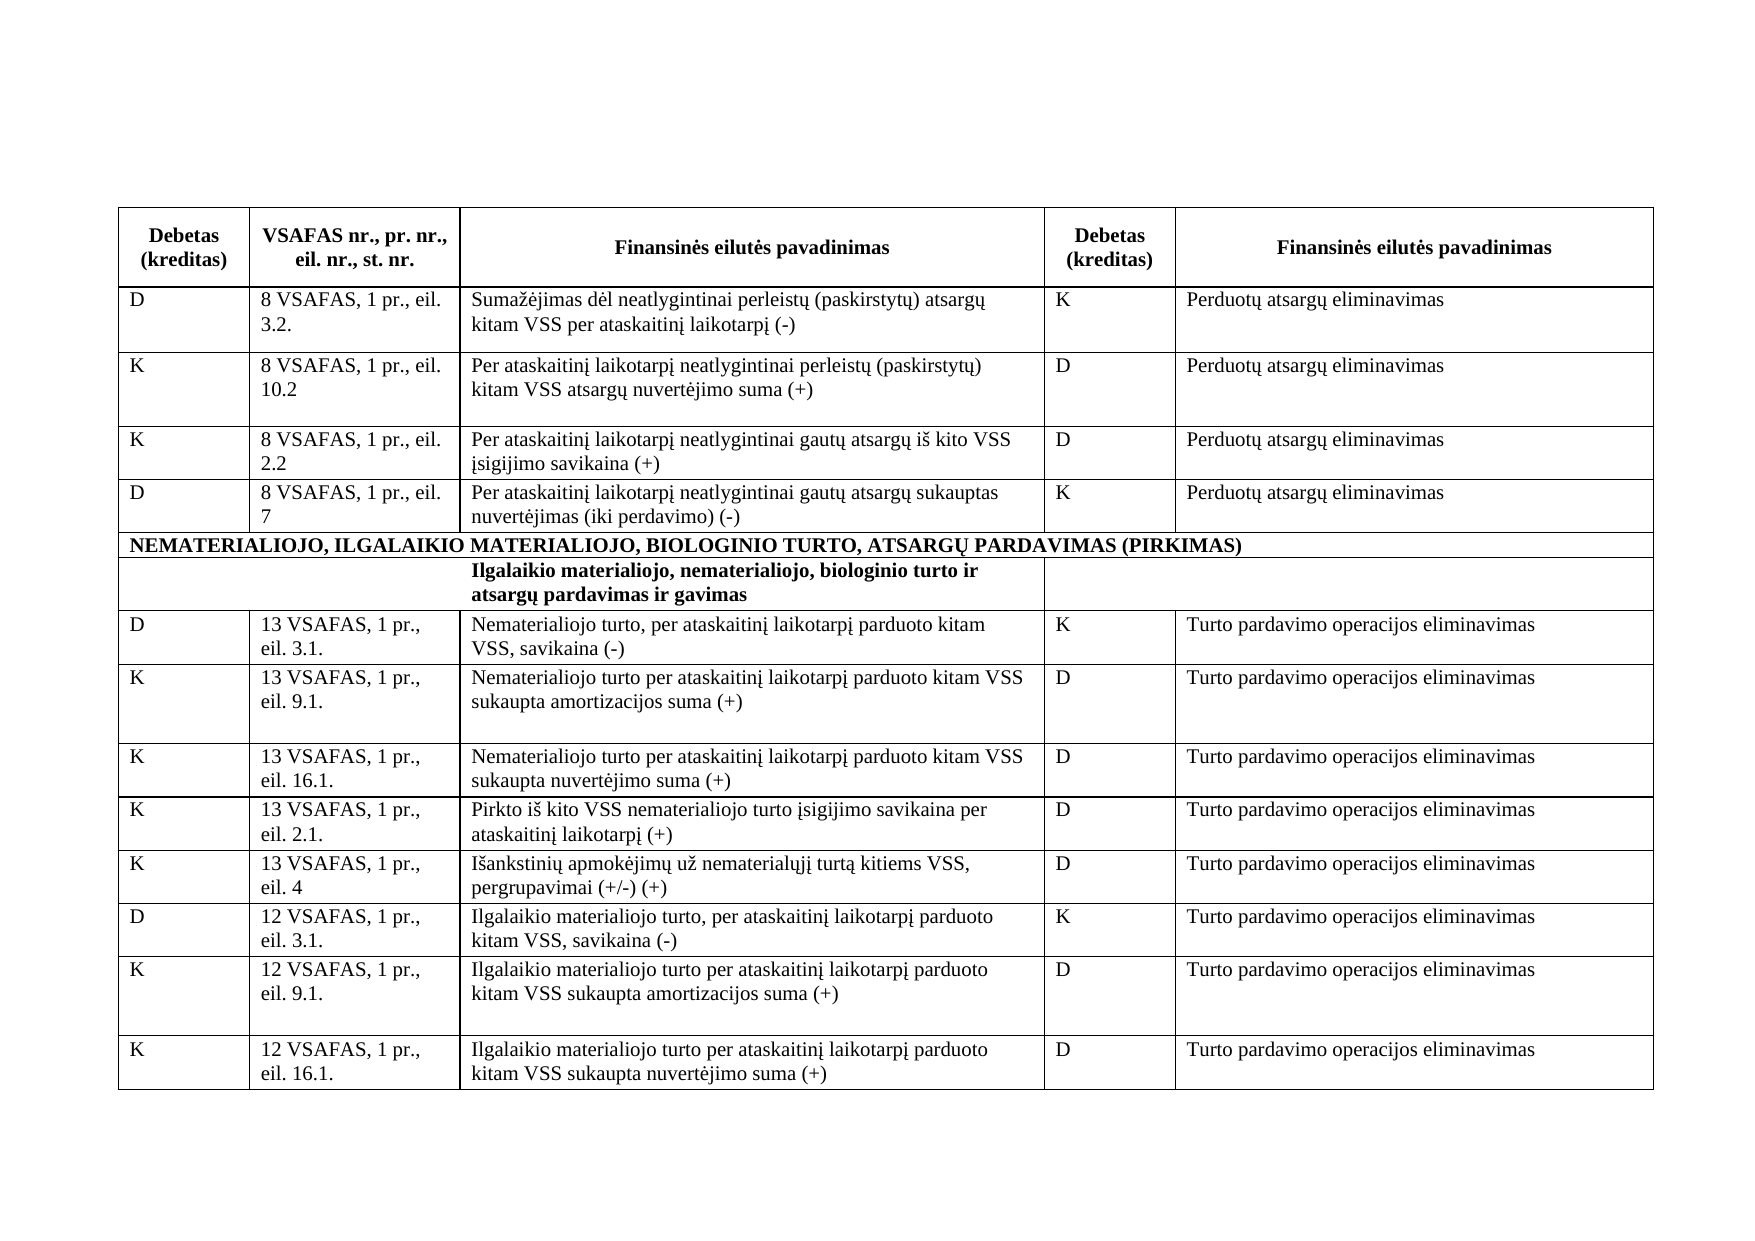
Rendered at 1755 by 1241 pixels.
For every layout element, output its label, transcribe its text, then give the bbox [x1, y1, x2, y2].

table_cell Išankstinių apmokėjimų už nematerialųjį turtą kitiems VSS, pergrupavimai (+/-) (+) [461, 851, 1044, 903]
table_cell [249, 558, 460, 610]
table_cell Ilgalaikio materialiojo turto per ataskaitinį laikotarpį parduoto kitam VSS sukaupta amortizacijos suma (+) [461, 957, 1044, 1035]
table_cell Turto pardavimo operacijos eliminavimas [1176, 665, 1653, 743]
table_cell Turto pardavimo operacijos eliminavimas [1176, 744, 1653, 796]
table_cell Perduotų atsargų eliminavimas [1176, 353, 1653, 426]
table_cell Per ataskaitinį laikotarpį neatlygintinai gautų atsargų sukauptas nuvertėjimas (iki perdavimo) (-) [461, 480, 1044, 532]
table_cell Nematerialiojo turto, per ataskaitinį laikotarpį parduoto kitam VSS, savikaina (-) [461, 611, 1044, 663]
table_cell K [119, 665, 249, 743]
table_cell 12 VSAFAS, 1 pr., eil. 16.1. [250, 1036, 459, 1088]
table_cell D [1045, 798, 1175, 849]
table_cell 8 VSAFAS, 1 pr., eil. 7 [250, 480, 459, 532]
table_cell 13 VSAFAS, 1 pr., eil. 16.1. [250, 744, 459, 796]
table_cell K [119, 957, 249, 1035]
table_cell Ilgalaikio materialiojo, nematerialiojo, biologinio turto ir atsargų pardavimas ir gavimas [460, 558, 1044, 610]
table_cell K [1045, 288, 1175, 352]
table_cell Per ataskaitinį laikotarpį neatlygintinai perleistų (paskirstytų) kitam VSS atsargų nuvertėjimo suma (+) [461, 353, 1044, 426]
table_cell 8 VSAFAS, 1 pr., eil. 3.2. [250, 288, 459, 352]
table_cell Pirkto iš kito VSS nematerialiojo turto įsigijimo savikaina per ataskaitinį laikotarpį (+) [461, 798, 1044, 849]
table_cell D [119, 904, 249, 956]
table_cell 8 VSAFAS, 1 pr., eil. 2.2 [250, 427, 459, 479]
table_cell [1175, 558, 1653, 610]
table_cell NEMATERIALIOJO, ILGALAIKIO MATERIALIOJO, BIOLOGINIO TURTO, ATSARGŲ PARDAVIMAS (PIRKIMAS) [119, 533, 1554, 557]
table_cell 13 VSAFAS, 1 pr., eil. 2.1. [250, 798, 459, 849]
table_header Debetas (kreditas) [1045, 208, 1175, 286]
table_cell D [119, 611, 249, 663]
table_cell D [1045, 744, 1175, 796]
table_cell Perduotų atsargų eliminavimas [1176, 288, 1653, 352]
table_cell D [119, 480, 249, 532]
table_cell K [119, 1036, 249, 1088]
table_cell [119, 558, 249, 610]
table_cell K [119, 798, 249, 849]
table_cell D [1045, 353, 1175, 426]
table_cell 13 VSAFAS, 1 pr., eil. 9.1. [250, 665, 459, 743]
table_cell K [1045, 480, 1175, 532]
table_cell Nematerialiojo turto per ataskaitinį laikotarpį parduoto kitam VSS sukaupta nuvertėjimo suma (+) [461, 744, 1044, 796]
table_cell Ilgalaikio materialiojo turto, per ataskaitinį laikotarpį parduoto kitam VSS, savikaina (-) [461, 904, 1044, 956]
table_cell Turto pardavimo operacijos eliminavimas [1176, 798, 1653, 849]
table_cell K [119, 427, 249, 479]
table_cell D [1045, 665, 1175, 743]
table_cell 13 VSAFAS, 1 pr., eil. 4 [250, 851, 459, 903]
table_cell D [1045, 427, 1175, 479]
table_header Finansinės eilutės pavadinimas [1176, 208, 1653, 286]
table_cell [1579, 533, 1604, 557]
table_cell Turto pardavimo operacijos eliminavimas [1176, 904, 1653, 956]
table_cell 13 VSAFAS, 1 pr., eil. 3.1. [250, 611, 459, 663]
table_cell 12 VSAFAS, 1 pr., eil. 9.1. [250, 957, 459, 1035]
table_cell Turto pardavimo operacijos eliminavimas [1176, 957, 1653, 1035]
table_cell K [119, 744, 249, 796]
table_cell Turto pardavimo operacijos eliminavimas [1176, 1036, 1653, 1088]
table_cell Turto pardavimo operacijos eliminavimas [1176, 851, 1653, 903]
table_cell 8 VSAFAS, 1 pr., eil. 10.2 [250, 353, 459, 426]
table_header VSAFAS nr., pr. nr., eil. nr., st. nr. [250, 208, 459, 286]
table_cell K [1045, 611, 1175, 663]
table_cell [1045, 558, 1175, 610]
table_cell Nematerialiojo turto per ataskaitinį laikotarpį parduoto kitam VSS sukaupta amortizacijos suma (+) [461, 665, 1044, 743]
table_cell D [1045, 1036, 1175, 1088]
table_cell Turto pardavimo operacijos eliminavimas [1176, 611, 1653, 663]
table_cell D [1045, 851, 1175, 903]
table_cell K [1045, 904, 1175, 956]
table_cell Ilgalaikio materialiojo turto per ataskaitinį laikotarpį parduoto kitam VSS sukaupta nuvertėjimo suma (+) [461, 1036, 1044, 1088]
table_cell [1604, 533, 1629, 557]
table_cell K [119, 353, 249, 426]
table_cell Perduotų atsargų eliminavimas [1176, 427, 1653, 479]
table_cell D [1045, 957, 1175, 1035]
table_cell D [119, 288, 249, 352]
table_cell Per ataskaitinį laikotarpį neatlygintinai gautų atsargų iš kito VSS įsigijimo savikaina (+) [461, 427, 1044, 479]
table_header Finansinės eilutės pavadinimas [461, 208, 1044, 286]
table_header Debetas (kreditas) [119, 208, 249, 286]
table_cell [1629, 533, 1653, 557]
table_cell Perduotų atsargų eliminavimas [1176, 480, 1653, 532]
table_cell K [119, 851, 249, 903]
table_cell 12 VSAFAS, 1 pr., eil. 3.1. [250, 904, 459, 956]
table_cell Sumažėjimas dėl neatlygintinai perleistų (paskirstytų) atsargų kitam VSS per ataskaitinį laikotarpį (-) [461, 288, 1044, 352]
table_cell [1554, 533, 1579, 557]
